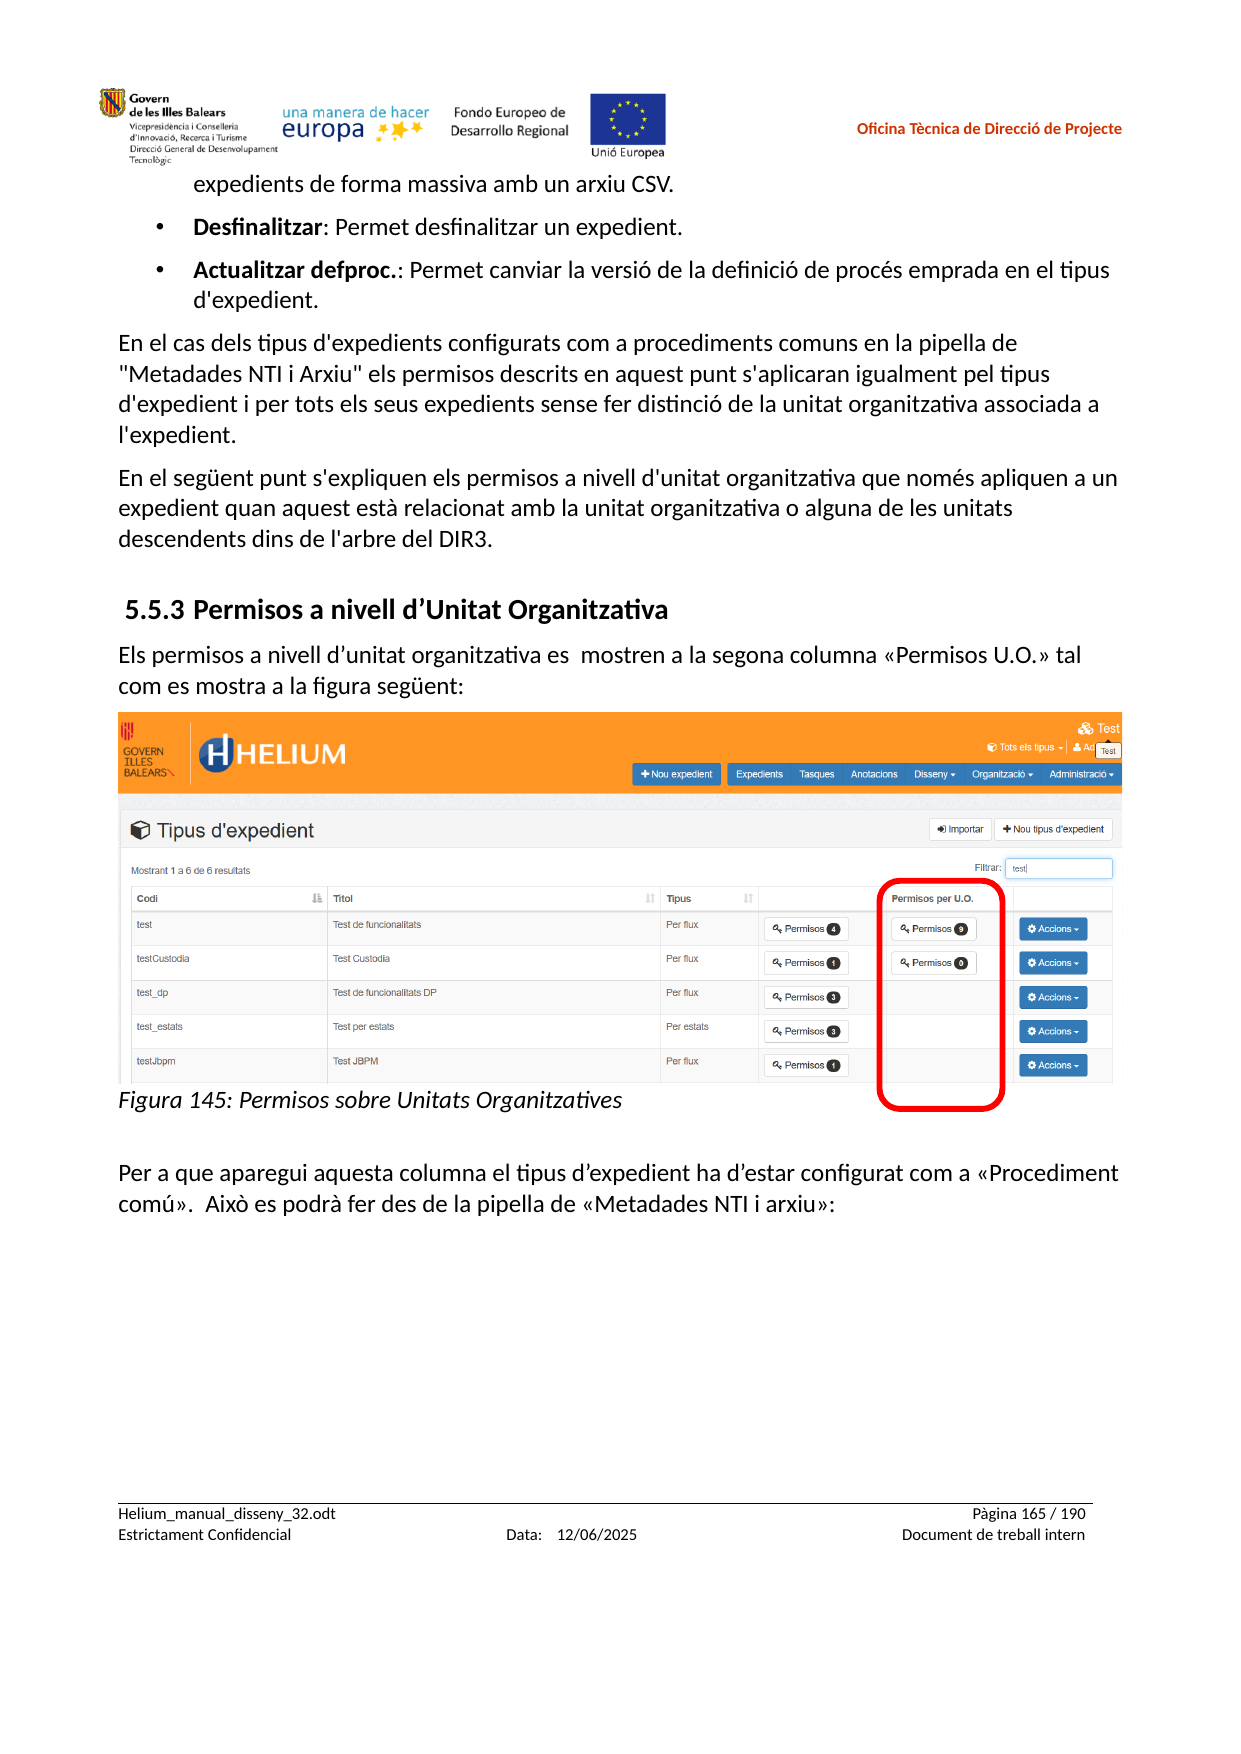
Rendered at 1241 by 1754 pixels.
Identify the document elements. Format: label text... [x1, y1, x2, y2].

picture [883, 884, 999, 1084]
text Els permisos a nivell d’unitat organitzativa es mostren a la segona columna «Permisos U.O.» tal com es mostra a la figura següent: [118, 639, 1122, 700]
text Figura 145: Permisos sobre Unitats Organitzatives [118, 1084, 1122, 1114]
list Actualitzar defproc.: Permet canviar la versió de la definició de procés emprada en el tipus d'expedient. [156, 254, 1122, 315]
picture [118, 712, 1123, 1084]
picture [99, 87, 668, 166]
text En el següent punt s'expliquen els permisos a nivell d'unitat organitzativa que només apliquen a un expedient quan aquest està relacionat amb la unitat organitzativa o alguna de les unitats descendents dins de l'arbre del DIR3. [118, 462, 1122, 554]
text En el cas dels tipus d'expedients configurats com a procediments comuns en la pipella de "Metadades NTI i Arxiu" els permisos descrits en aquest punt s'aplicaran igualment pel tipus d'expedient i per tots els seus expedients sense fer distinció de la unitat organitzativa associada a l'expedient. [118, 327, 1122, 449]
list Desfinalitzar: Permet desfinalitzar un expedient. [156, 211, 1122, 241]
text Per a que aparegui aquesta columna el tipus d’expedient ha d’estar configurat com a «Procediment comú». Això es podrà fer des de la pipella de «Metadades NTI i arxiu»: [118, 1157, 1122, 1218]
list expedients de forma massiva amb un arxiu CSV. [156, 168, 1122, 198]
subtitle Permisos a nivell d’Unitat Organitzativa [118, 591, 1122, 627]
